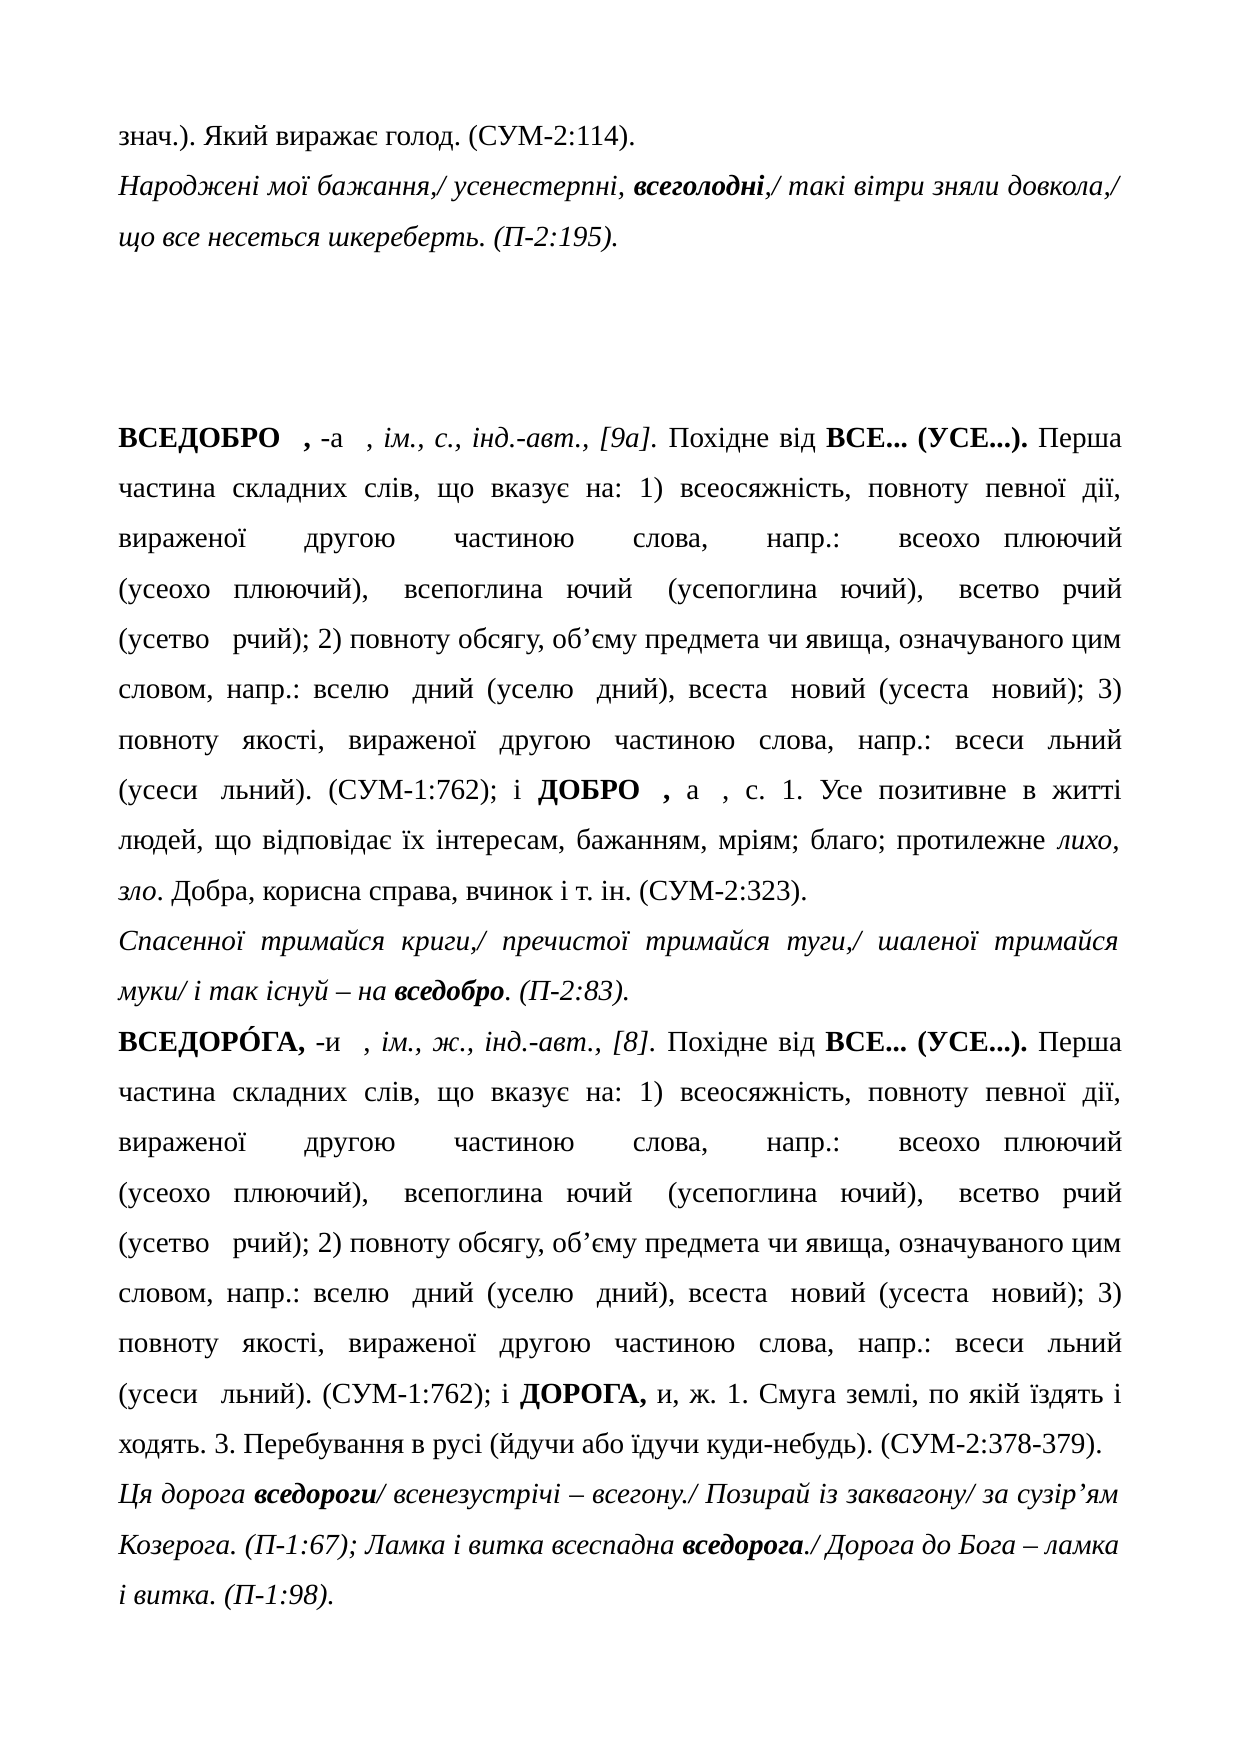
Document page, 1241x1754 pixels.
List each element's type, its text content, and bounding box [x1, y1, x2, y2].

text знач.). Який виражає голод. (СУМ-2:114). [118, 118, 1122, 152]
text Вседорóга, -и, ім., ж., інд.-авт., [8]. Похідне від ВСЕ... (УСЕ...). Перша частина складних слів, що вказує на: 1) всеосяжність, повноту певної дії, вираженої другою частиною слова, напр.: всеохоплюючий (усеохоплюючий), всепоглинаючий (усепоглинаючий), всетворчий (усетворчий); 2) повноту обсягу, об’єму предмета чи явища, означуваного цим словом, напр.: вселюдний (уселюдний), всестановий (усестановий); 3) повноту якості, вираженої другою частиною слова, напр.: всесильний (усесильний). (СУМ-1:762); і ДОРОГА, и, ж. 1. Смуга землі, по якій їздять і ходять. 3. Перебування в русі (йдучи або їдучи куди-небудь). (СУМ-2:378-379). [118, 1024, 1122, 1460]
text Ця дорога вседороги/ всенезустрічі – всегону./ Позирай із заквагону/ за сузір’ям Козерога. (П-1:67); Ламка і витка всеспадна вседорога./ Дорога до Бога – ламка і витка. (П-1:98). [118, 1477, 1122, 1611]
text Народжені мої бажання,/ усенестерпні, всеголодні,/ такі вітри зняли довкола,/ що все несеться шкереберть. (П-2:195). [118, 168, 1122, 252]
text Спасенної тримайся криги,/ пречистої тримайся туги,/ шаленої тримайся муки/ і так існуй – на вседобро. (П-2:83). [118, 923, 1122, 1007]
text ВседобрО, -а, ім., с., інд.-авт., [9а]. Похідне від ВСЕ... (УСЕ...). Перша частина складних слів, що вказує на: 1) всеосяжність, повноту певної дії, вираженої другою частиною слова, напр.: всеохоплюючий (усеохоплюючий), всепоглинаючий (усепоглинаючий), всетворчий (усетворчий); 2) повноту обсягу, об’єму предмета чи явища, означуваного цим словом, напр.: вселюдний (уселюдний), всестановий (усестановий); 3) повноту якості, вираженої другою частиною слова, напр.: всесильний (усесильний). (СУМ-1:762); і ДОБРО, а, с. 1. Усе позитивне в житті людей, що відповідає їх інтересам, бажанням, мріям; благо; протилежне лихо, зло. Добра, корисна справа, вчинок і т. ін. (СУМ-2:323). [118, 420, 1122, 906]
